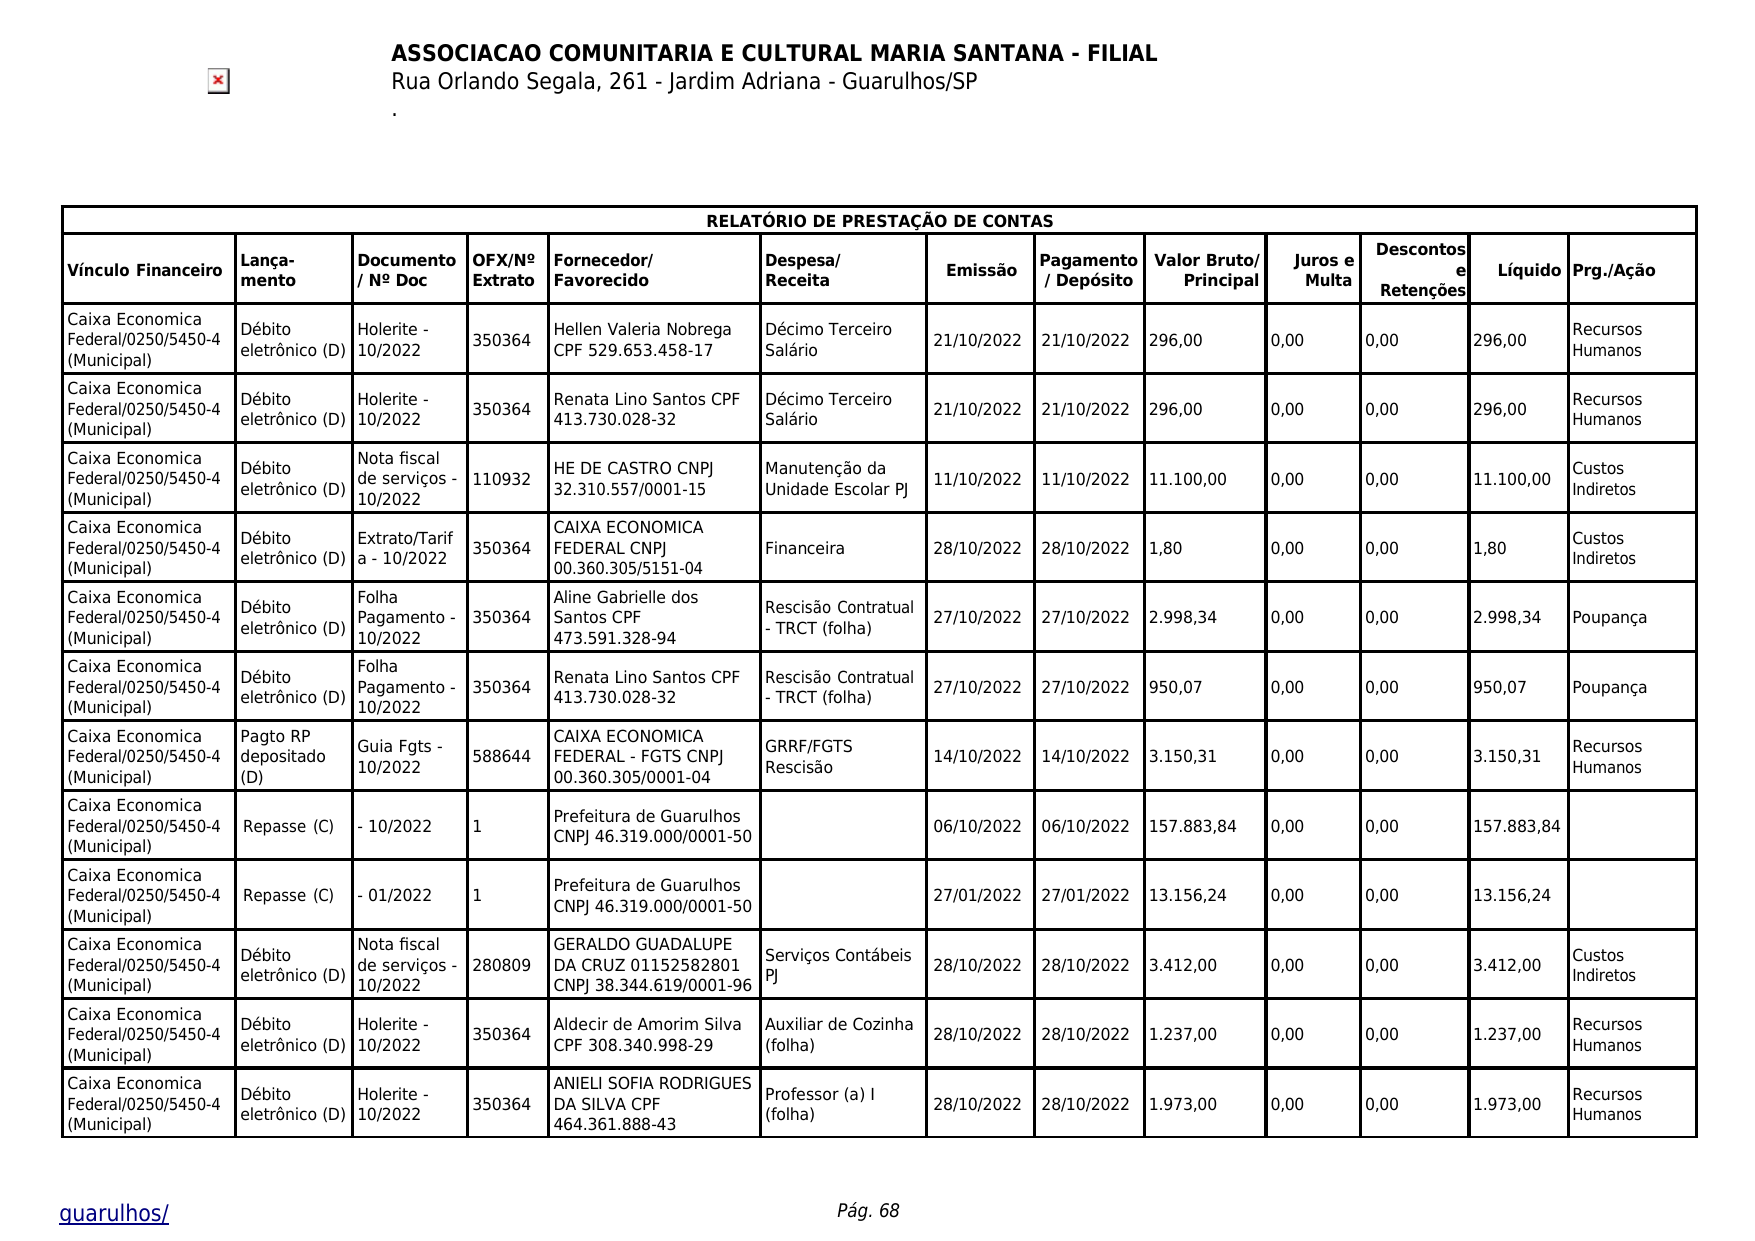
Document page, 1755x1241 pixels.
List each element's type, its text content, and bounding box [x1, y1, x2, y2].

table_cell Recursos Humanos [1570, 1070, 1695, 1136]
table_cell Rescisão Contratual - TRCT (folha) [762, 653, 925, 719]
table_cell Caixa Economica Federal/0250/5450-4 (Municipal) [64, 583, 234, 649]
table_cell 3.150,31 [1471, 722, 1567, 788]
table_cell 296,00 [1146, 305, 1264, 372]
table_cell 27/10/2022 [928, 653, 1033, 719]
table_cell 11.100,00 [1146, 444, 1264, 511]
table_cell GRRF/FGTS Rescisão [762, 722, 925, 788]
table_cell 13.156,24 [1146, 861, 1264, 927]
table_cell Despesa/ Receita [762, 235, 925, 302]
table_cell 350364 [469, 375, 547, 441]
table_cell CAIXA ECONOMICA FEDERAL CNPJ 00.360.305/5151-04 [550, 514, 759, 580]
table_cell 1 [469, 861, 547, 927]
table_cell Caixa Economica Federal/0250/5450-4 (Municipal) [64, 861, 234, 927]
table_cell 1 [469, 792, 547, 858]
table_cell Débito eletrônico (D) [237, 375, 351, 441]
table_cell Recursos Humanos [1570, 722, 1695, 788]
table_cell 0,00 [1362, 1070, 1467, 1136]
table_cell Serviços Contábeis PJ [762, 931, 925, 997]
table_cell 296,00 [1471, 375, 1567, 441]
table_cell Custos Indiretos [1570, 514, 1695, 580]
table_cell 21/10/2022 [1036, 375, 1143, 441]
table_cell GERALDO GUADALUPE DA CRUZ 01152582801 CNPJ 38.344.619/0001-96 [550, 931, 759, 997]
table_cell 296,00 [1471, 305, 1567, 372]
table_cell OFX/Nº Extrato [469, 235, 547, 302]
table_cell 1,80 [1146, 514, 1264, 580]
table_cell 950,07 [1146, 653, 1264, 719]
table_cell 27/01/2022 [928, 861, 1033, 927]
table_cell 3.412,00 [1471, 931, 1567, 997]
table_cell 0,00 [1268, 792, 1359, 858]
table_cell 950,07 [1471, 653, 1567, 719]
table_cell 27/10/2022 [1036, 583, 1143, 649]
table_cell Financeira [762, 514, 925, 580]
table_cell 28/10/2022 [1036, 1000, 1143, 1066]
table_cell 296,00 [1146, 375, 1264, 441]
table_cell Caixa Economica Federal/0250/5450-4 (Municipal) [64, 931, 234, 997]
table_cell Líquido [1471, 235, 1567, 302]
table_cell 0,00 [1362, 375, 1467, 441]
table_cell 28/10/2022 [928, 1000, 1033, 1066]
table_cell 1.237,00 [1146, 1000, 1264, 1066]
table_cell 0,00 [1362, 444, 1467, 511]
table_cell Holerite - 10/2022 [354, 305, 466, 372]
table_cell 350364 [469, 1000, 547, 1066]
table_cell CAIXA ECONOMICA FEDERAL - FGTS CNPJ 00.360.305/0001-04 [550, 722, 759, 788]
table_cell 588644 [469, 722, 547, 788]
table_cell Caixa Economica Federal/0250/5450-4 (Municipal) [64, 444, 234, 511]
table_cell 0,00 [1268, 1000, 1359, 1066]
table_cell 0,00 [1362, 305, 1467, 372]
table_cell Documento / Nº Doc [354, 235, 466, 302]
table_cell 3.150,31 [1146, 722, 1264, 788]
table_cell HE DE CASTRO CNPJ 32.310.557/0001-15 [550, 444, 759, 511]
table_cell Débito eletrônico (D) [237, 1000, 351, 1066]
table_cell 157.883,84 [1146, 792, 1264, 858]
table_cell 0,00 [1362, 861, 1467, 927]
table_cell 28/10/2022 [1036, 931, 1143, 997]
table_cell Débito eletrônico (D) [237, 583, 351, 649]
table_cell - 10/2022 [354, 792, 466, 858]
table_cell Holerite - 10/2022 [354, 1000, 466, 1066]
table_cell 0,00 [1268, 514, 1359, 580]
table_cell Renata Lino Santos CPF 413.730.028-32 [550, 375, 759, 441]
table_cell 0,00 [1268, 305, 1359, 372]
table_cell 0,00 [1362, 653, 1467, 719]
table_cell Extrato/Tarif a - 10/2022 [354, 514, 466, 580]
table_cell 3.412,00 [1146, 931, 1264, 997]
table_cell Caixa Economica Federal/0250/5450-4 (Municipal) [64, 1000, 234, 1066]
table_cell [762, 792, 925, 858]
table_cell Recursos Humanos [1570, 375, 1695, 441]
table_cell 06/10/2022 [1036, 792, 1143, 858]
table_cell 14/10/2022 [928, 722, 1033, 788]
table_cell 21/10/2022 [928, 375, 1033, 441]
table_cell 0,00 [1268, 444, 1359, 511]
table_cell 350364 [469, 1070, 547, 1136]
table_header RELATÓRIO DE PRESTAÇÃO DE CONTAS [64, 208, 1695, 232]
table_cell 28/10/2022 [928, 514, 1033, 580]
table_cell Aldecir de Amorim Silva CPF 308.340.998-29 [550, 1000, 759, 1066]
table_cell [1570, 861, 1695, 927]
table_cell 27/10/2022 [1036, 653, 1143, 719]
table_cell Débito eletrônico (D) [237, 514, 351, 580]
table_cell Caixa Economica Federal/0250/5450-4 (Municipal) [64, 1070, 234, 1136]
table_cell Caixa Economica Federal/0250/5450-4 (Municipal) [64, 305, 234, 372]
table_cell Professor (a) I (folha) [762, 1070, 925, 1136]
table_cell Emissão [928, 235, 1033, 302]
table_cell 21/10/2022 [1036, 305, 1143, 372]
table_cell Holerite - 10/2022 [354, 375, 466, 441]
table_cell Descontos e Retenções [1362, 235, 1467, 302]
table_cell 0,00 [1362, 931, 1467, 997]
table_cell 28/10/2022 [1036, 1070, 1143, 1136]
table_cell Repasse (C) [237, 861, 351, 927]
table_cell 11.100,00 [1471, 444, 1567, 511]
table_cell 280809 [469, 931, 547, 997]
table_cell Décimo Terceiro Salário [762, 305, 925, 372]
table_cell Hellen Valeria Nobrega CPF 529.653.458-17 [550, 305, 759, 372]
table_cell Poupança [1570, 653, 1695, 719]
table_cell Repasse (C) [237, 792, 351, 858]
table_cell 27/10/2022 [928, 583, 1033, 649]
table_cell Caixa Economica Federal/0250/5450-4 (Municipal) [64, 722, 234, 788]
table_cell Prg./Ação [1570, 235, 1695, 302]
table_cell [762, 861, 925, 927]
table_cell 350364 [469, 305, 547, 372]
table_cell 0,00 [1362, 722, 1467, 788]
table_cell Débito eletrônico (D) [237, 305, 351, 372]
table_cell Manutenção da Unidade Escolar PJ [762, 444, 925, 511]
table_cell Holerite - 10/2022 [354, 1070, 466, 1136]
table_cell Fornecedor/ Favorecido [550, 235, 759, 302]
table_cell Débito eletrônico (D) [237, 653, 351, 719]
table_cell 11/10/2022 [1036, 444, 1143, 511]
table_cell 1.237,00 [1471, 1000, 1567, 1066]
table_cell 0,00 [1268, 653, 1359, 719]
table_cell 11/10/2022 [928, 444, 1033, 511]
table_cell 2.998,34 [1471, 583, 1567, 649]
table_cell 0,00 [1362, 583, 1467, 649]
table_cell Renata Lino Santos CPF 413.730.028-32 [550, 653, 759, 719]
table_cell ANIELI SOFIA RODRIGUES DA SILVA CPF 464.361.888-43 [550, 1070, 759, 1136]
table_cell 0,00 [1268, 931, 1359, 997]
table_cell 0,00 [1268, 583, 1359, 649]
table_cell 1,80 [1471, 514, 1567, 580]
table_cell 110932 [469, 444, 547, 511]
table_cell Prefeitura de Guarulhos CNPJ 46.319.000/0001-50 [550, 861, 759, 927]
table_cell Poupança [1570, 583, 1695, 649]
table_cell 0,00 [1268, 1070, 1359, 1136]
table_cell 06/10/2022 [928, 792, 1033, 858]
table_cell Lança- mento [237, 235, 351, 302]
table_cell Débito eletrônico (D) [237, 931, 351, 997]
table_cell Auxiliar de Cozinha (folha) [762, 1000, 925, 1066]
table_cell 0,00 [1362, 792, 1467, 858]
table_cell Décimo Terceiro Salário [762, 375, 925, 441]
table_cell Caixa Economica Federal/0250/5450-4 (Municipal) [64, 514, 234, 580]
table_cell Pagamento / Depósito [1036, 235, 1143, 302]
table_cell Vínculo Financeiro [64, 235, 234, 302]
table_cell 1.973,00 [1146, 1070, 1264, 1136]
table_cell Nota ﬁscal de serviços - 10/2022 [354, 444, 466, 511]
table_cell Recursos Humanos [1570, 1000, 1695, 1066]
table_cell 350364 [469, 514, 547, 580]
table_cell 14/10/2022 [1036, 722, 1143, 788]
table_cell Custos Indiretos [1570, 931, 1695, 997]
table_cell 0,00 [1268, 722, 1359, 788]
table_cell 21/10/2022 [928, 305, 1033, 372]
table_cell 0,00 [1268, 861, 1359, 927]
table_cell Caixa Economica Federal/0250/5450-4 (Municipal) [64, 653, 234, 719]
table_cell Caixa Economica Federal/0250/5450-4 (Municipal) [64, 375, 234, 441]
table_cell Débito eletrônico (D) [237, 1070, 351, 1136]
table_cell [1570, 792, 1695, 858]
table_cell 28/10/2022 [1036, 514, 1143, 580]
table_cell 0,00 [1362, 514, 1467, 580]
table_cell Custos Indiretos [1570, 444, 1695, 511]
table_cell Aline Gabrielle dos Santos CPF 473.591.328-94 [550, 583, 759, 649]
table_cell Rescisão Contratual - TRCT (folha) [762, 583, 925, 649]
table_cell Débito eletrônico (D) [237, 444, 351, 511]
table_cell Folha Pagamento - 10/2022 [354, 653, 466, 719]
table_cell 13.156,24 [1471, 861, 1567, 927]
table_cell Guia Fgts - 10/2022 [354, 722, 466, 788]
table_cell 1.973,00 [1471, 1070, 1567, 1136]
table_cell Prefeitura de Guarulhos CNPJ 46.319.000/0001-50 [550, 792, 759, 858]
table_cell 28/10/2022 [928, 931, 1033, 997]
table_cell 350364 [469, 583, 547, 649]
table_cell Nota ﬁscal de serviços - 10/2022 [354, 931, 466, 997]
table_cell Folha Pagamento - 10/2022 [354, 583, 466, 649]
table_cell 0,00 [1268, 375, 1359, 441]
table_cell 27/01/2022 [1036, 861, 1143, 927]
table_cell 350364 [469, 653, 547, 719]
table_cell Caixa Economica Federal/0250/5450-4 (Municipal) [64, 792, 234, 858]
table_cell Pagto RP depositado (D) [237, 722, 351, 788]
table_cell - 01/2022 [354, 861, 466, 927]
table_cell 2.998,34 [1146, 583, 1264, 649]
table_cell 0,00 [1362, 1000, 1467, 1066]
table_cell 157.883,84 [1471, 792, 1567, 858]
table_cell 28/10/2022 [928, 1070, 1033, 1136]
table_cell Recursos Humanos [1570, 305, 1695, 372]
table_cell Valor Bruto/ Principal [1146, 235, 1264, 302]
table_cell Juros e Multa [1268, 235, 1359, 302]
